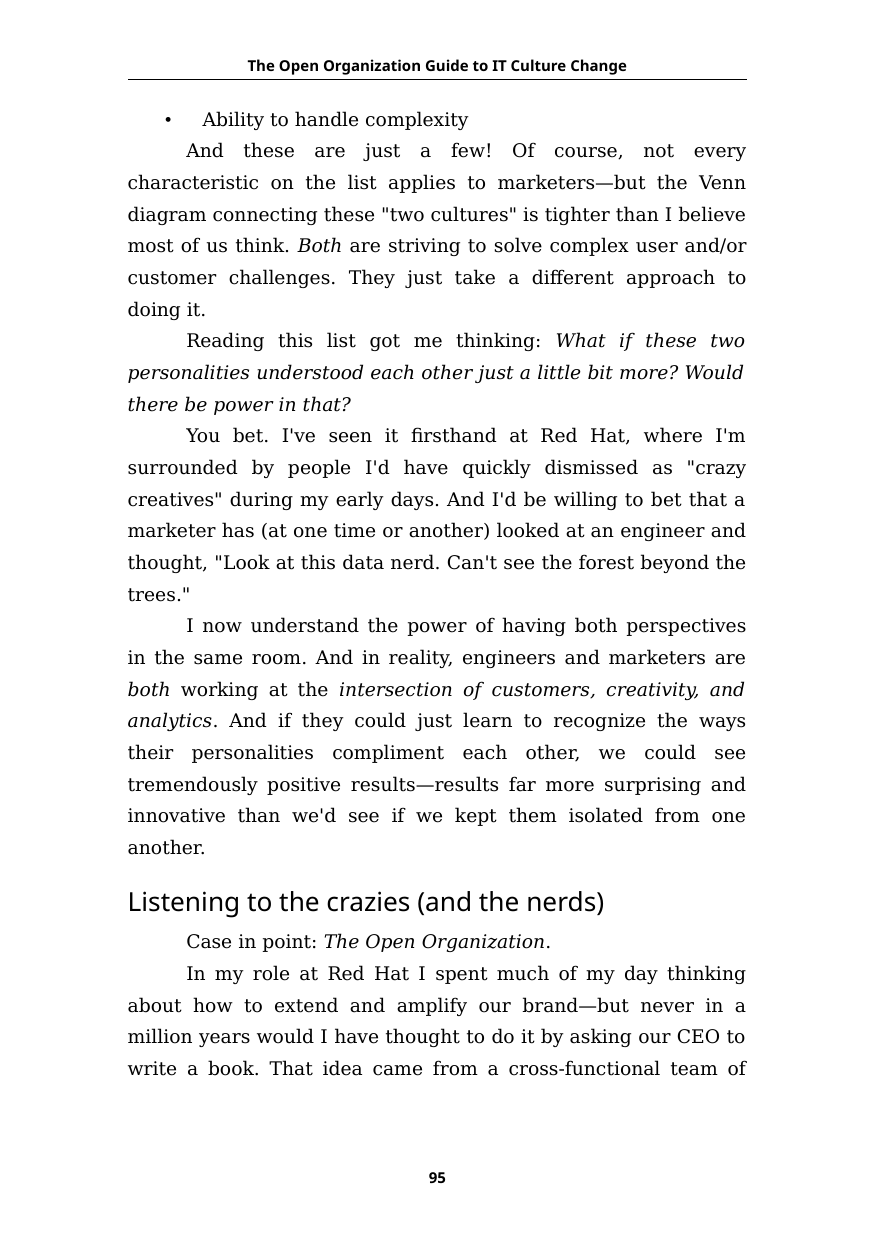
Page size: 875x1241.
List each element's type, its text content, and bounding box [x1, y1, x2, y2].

text You bet. I've seen it firsthand at Red Hat, where I'm surrounded by people I'd have quickly dismissed as "crazy creatives" during my early days. And I'd be willing to bet that a marketer has (at one time or another) looked at an engineer and thought, "Look at this data nerd. Can't see the forest beyond the trees." [127, 425, 747, 606]
list Ability to handle complexity [165, 109, 747, 131]
text I now understand the power of having both perspectives in the same room. And in reality, engineers and marketers are both working at the intersection of customers, creativity, and analytics. And if they could just learn to recognize the ways their personalities compliment each other, we could see tremendously positive results—results far more surprising and innovative than we'd see if we kept them isolated from one another. [127, 615, 747, 859]
text Reading this list got me thinking: What if these two personalities understood each other just a little bit more? Would there be power in that? [127, 330, 747, 416]
text And these are just a few! Of course, not every characteristic on the list applies to marketers—but the Venn diagram connecting these "two cultures" is tighter than I believe most of us think. Both are striving to solve complex user and/or customer challenges. They just take a different approach to doing it. [127, 140, 747, 321]
text In my role at Red Hat I spent much of my day thinking about how to extend and amplify our brand—but never in a million years would I have thought to do it by asking our CEO to write a book. That idea came from a cross-functional team of [127, 963, 747, 1080]
text Case in point: The Open Organization. [127, 932, 747, 953]
subtitle Listening to the crazies (and the nerds) [127, 883, 747, 919]
